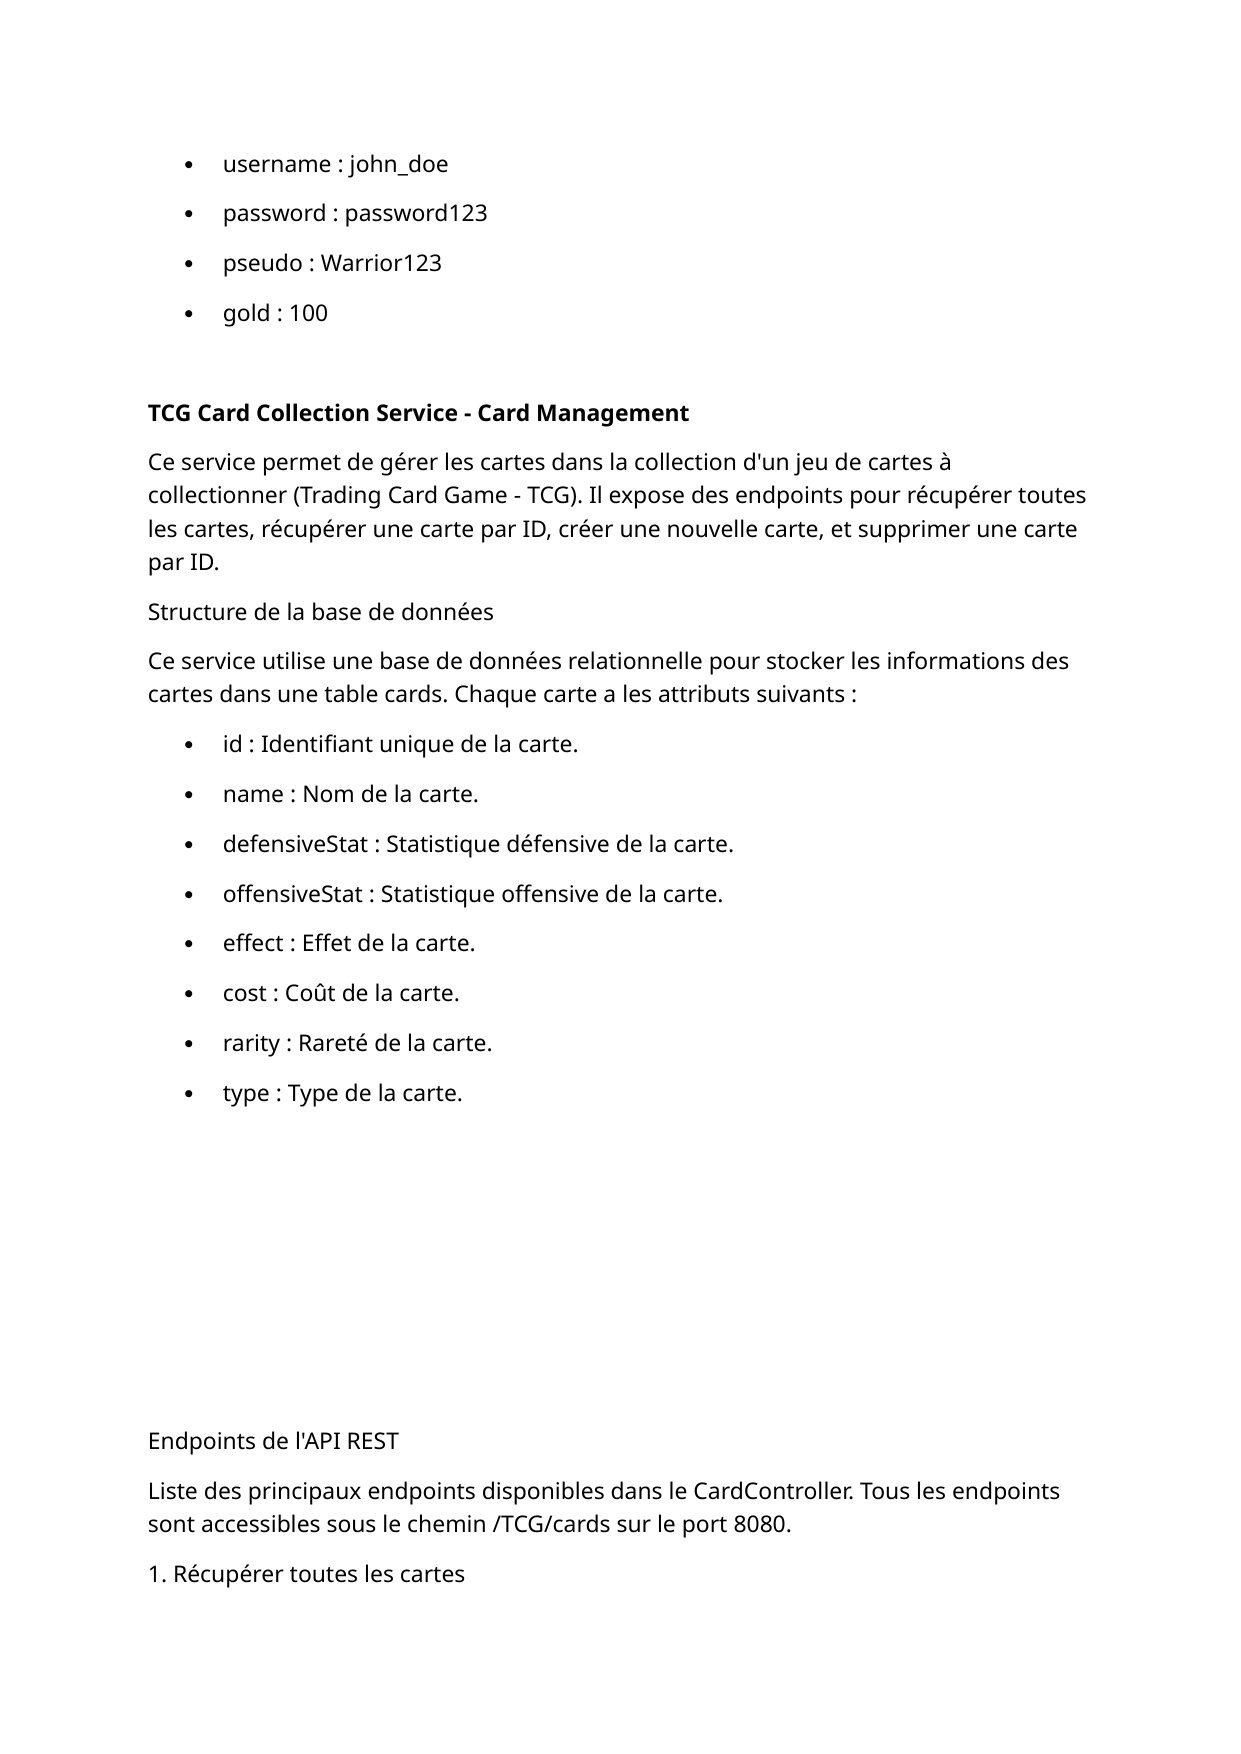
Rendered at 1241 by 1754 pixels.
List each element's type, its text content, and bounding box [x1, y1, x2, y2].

list gold : 100 [185, 297, 1093, 328]
list offensiveStat : Statistique offensive de la carte. [185, 878, 1093, 909]
list cost : Coût de la carte. [185, 977, 1093, 1008]
list effect : Effet de la carte. [185, 927, 1093, 959]
list defensiveStat : Statistique défensive de la carte. [185, 828, 1093, 859]
list rarity : Rareté de la carte. [185, 1027, 1093, 1058]
list username : john_doe [185, 148, 1093, 179]
text Endpoints de l'API REST [148, 1425, 1093, 1457]
list type : Type de la carte. [185, 1077, 1093, 1108]
text Ce service permet de gérer les cartes dans la collection d'un jeu de cartes à collectionner (Trading Card Game - TCG). Il expose des endpoints pour récupérer toutes les cartes, récupérer une carte par ID, créer une nouvelle carte, et supprimer une carte par ID. [148, 446, 1093, 577]
list password : password123 [185, 197, 1093, 229]
list pseudo : Warrior123 [185, 247, 1093, 278]
text 1. Récupérer toutes les cartes [148, 1558, 1093, 1589]
list name : Nom de la carte. [185, 778, 1093, 809]
list id : Identifiant unique de la carte. [185, 728, 1093, 759]
text Ce service utilise une base de données relationnelle pour stocker les informations des cartes dans une table cards. Chaque carte a les attributs suivants : [148, 645, 1093, 710]
text Structure de la base de données [148, 596, 1093, 627]
text Liste des principaux endpoints disponibles dans le CardController. Tous les endpoints sont accessibles sous le chemin /TCG/cards sur le port 8080. [148, 1475, 1093, 1539]
text TCG Card Collection Service - Card Management [148, 397, 1093, 428]
